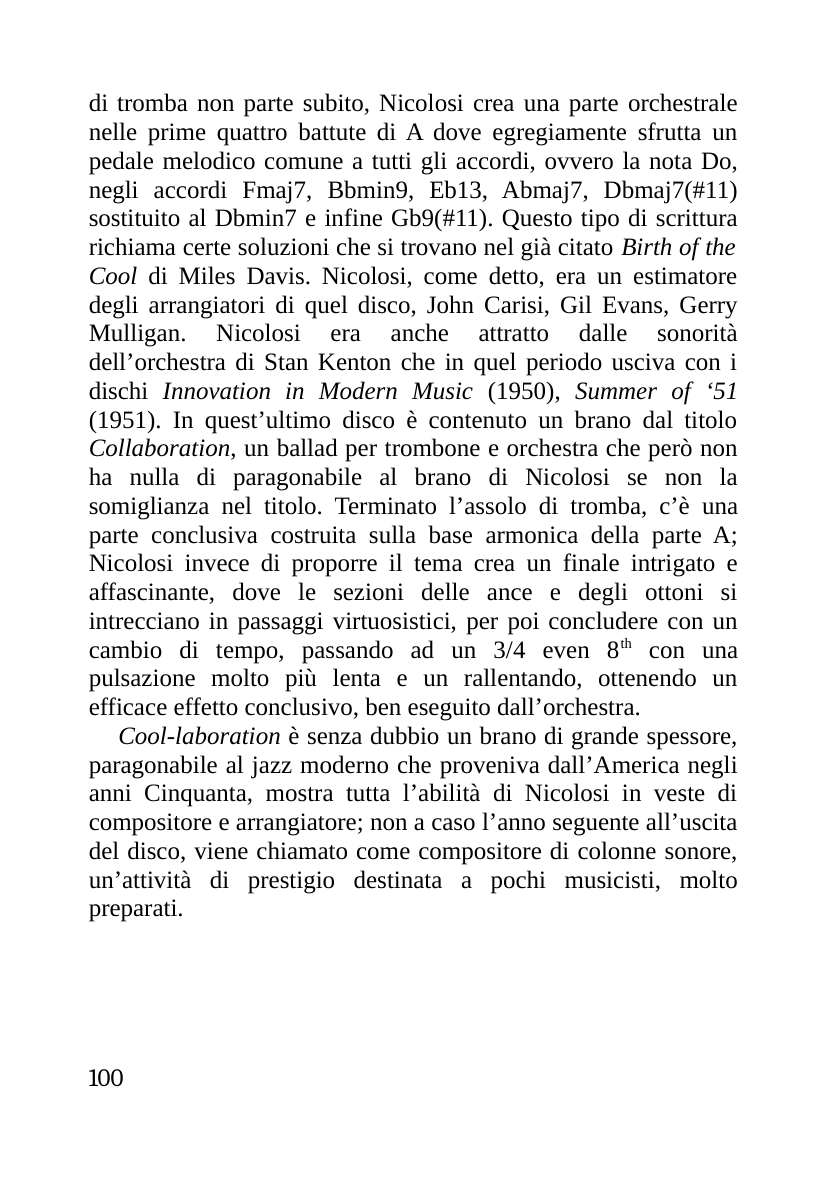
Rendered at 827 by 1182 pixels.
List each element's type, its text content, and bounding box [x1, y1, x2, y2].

text di tromba non parte subito, Nicolosi crea una parte orchestrale nelle prime quattro battute di A dove egregiamente sfrutta un pedale melodico comune a tutti gli accordi, ovvero la nota Do, negli accordi Fmaj7, Bbmin9, Eb13, Abmaj7, Dbmaj7(#11) sostituito al Dbmin7 e infine Gb9(#11). Questo tipo di scrittura richiama certe soluzioni che si trovano nel già citato Birth of the Cool di Miles Davis. Nicolosi, come detto, era un estimatore degli arrangiatori di quel disco, John Carisi, Gil Evans, Gerry Mulligan. Nicolosi era anche attratto dalle sonorità dell’orchestra di Stan Kenton che in quel periodo usciva con i dischi Innovation in Modern Music (1950), Summer of ‘51 (1951). In quest’ultimo disco è contenuto un brano dal titolo Collaboration, un ballad per trombone e orchestra che però non ha nulla di paragonabile al brano di Nicolosi se non la somiglianza nel titolo. Terminato l’assolo di tromba, c’è una parte conclusiva costruita sulla base armonica della parte A; Nicolosi invece di proporre il tema crea un finale intrigato e affascinante, dove le sezioni delle ance e degli ottoni si intrecciano in passaggi virtuosistici, per poi concludere con un cambio di tempo, passando ad un 3/4 even 8th con una pulsazione molto più lenta e un rallentando, ottenendo un efficace effetto conclusivo, ben eseguito dall’orchestra. [88, 88, 738, 721]
text Cool-laboration è senza dubbio un brano di grande spessore, paragonabile al jazz moderno che proveniva dall’America negli anni Cinquanta, mostra tutta l’abilità di Nicolosi in veste di compositore e arrangiatore; non a caso l’anno seguente all’uscita del disco, viene chiamato come compositore di colonne sonore, un’attività di prestigio destinata a pochi musicisti, molto preparati. [88, 721, 738, 922]
